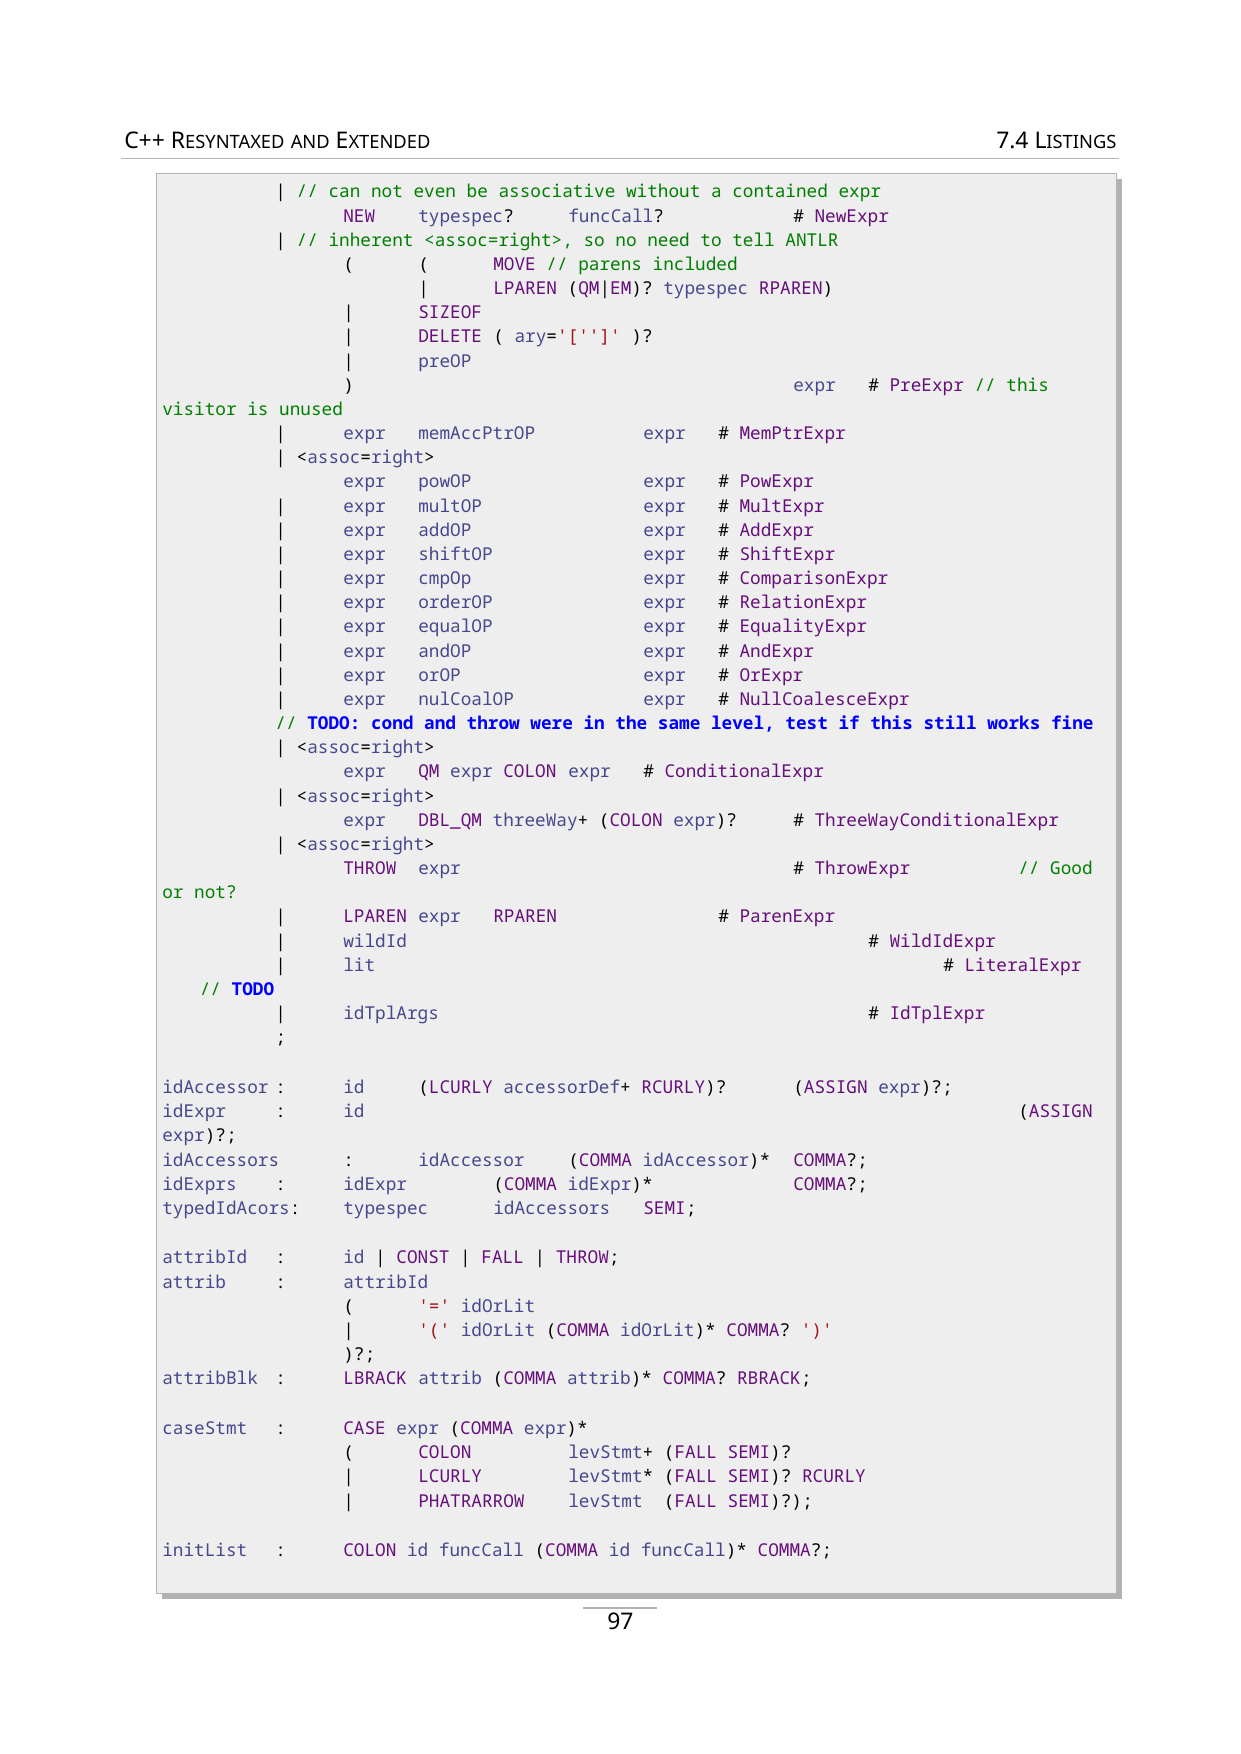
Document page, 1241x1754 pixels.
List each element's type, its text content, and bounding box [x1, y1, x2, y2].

text | // can not even be associative without a contained expr NEW typespec? funcCall? # NewExpr | // inherent <assoc=right>, so no need to tell ANTLR ( ( MOVE // parens included | LPAREN (QM|EM)? typespec RPAREN) | SIZEOF | DELETE ( ary='['']' )? | preOP ) expr # PreExpr // this visitor is unused | expr memAccPtrOP expr # MemPtrExpr | <assoc=right> expr powOP expr # PowExpr | expr multOP expr # MultExpr | expr addOP expr # AddExpr | expr shiftOP expr # ShiftExpr | expr cmpOp expr # ComparisonExpr | expr orderOP expr # RelationExpr | expr equalOP expr # EqualityExpr | expr andOP expr # AndExpr | expr orOP expr # OrExpr | expr nulCoalOP expr # NullCoalesceExpr // TODO: cond and throw were in the same level, test if this still works fine | <assoc=right> expr QM expr COLON expr # ConditionalExpr | <assoc=right> expr DBL_QM threeWay+ (COLON expr)? # ThreeWayConditionalExpr | <assoc=right> THROW expr # ThrowExpr // Good or not? | LPAREN expr RPAREN # ParenExpr | wildId # WildIdExpr | lit # LiteralExpr // TODO | idTplArgs # IdTplExpr ; idAccessor : id (LCURLY accessorDef+ RCURLY)? (ASSIGN expr)?; idExpr : id (ASSIGN expr)?; idAccessors : idAccessor (COMMA idAccessor)* COMMA?; idExprs : idExpr (COMMA idExpr)* COMMA?; typedIdAcors: typespec idAccessors SEMI; attribId : id | CONST | FALL | THROW; attrib : attribId ( '=' idOrLit | '(' idOrLit (COMMA idOrLit)* COMMA? ')' )?; attribBlk : LBRACK attrib (COMMA attrib)* COMMA? RBRACK; caseStmt : CASE expr (COMMA expr)* ( COLON levStmt+ (FALL SEMI)? | LCURLY levStmt* (FALL SEMI)? RCURLY | PHATRARROW levStmt (FALL SEMI)?); initList : COLON id funcCall (COMMA id funcCall)* COMMA?; [157, 174, 1116, 1593]
